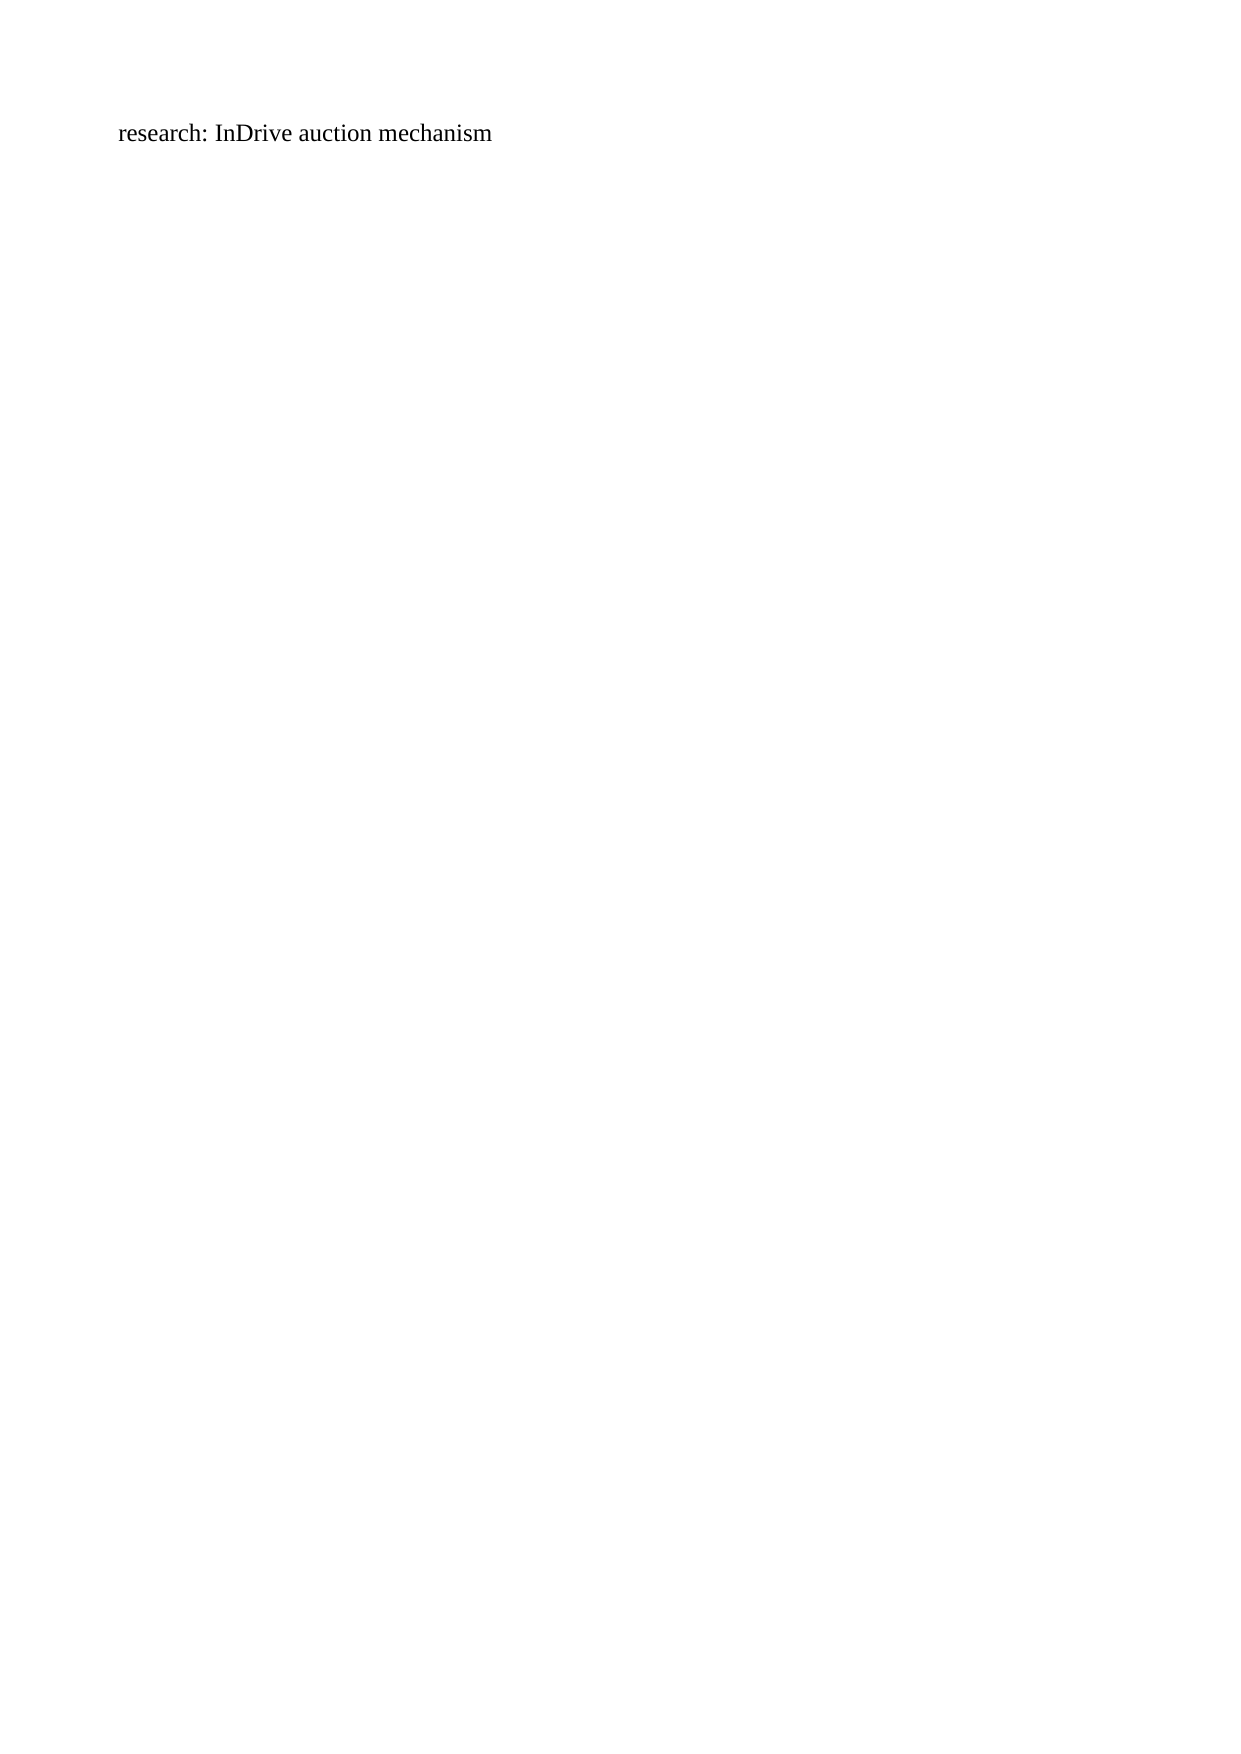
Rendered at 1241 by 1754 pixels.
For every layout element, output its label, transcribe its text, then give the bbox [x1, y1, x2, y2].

text research: InDrive auction mechanism [118, 118, 1122, 147]
